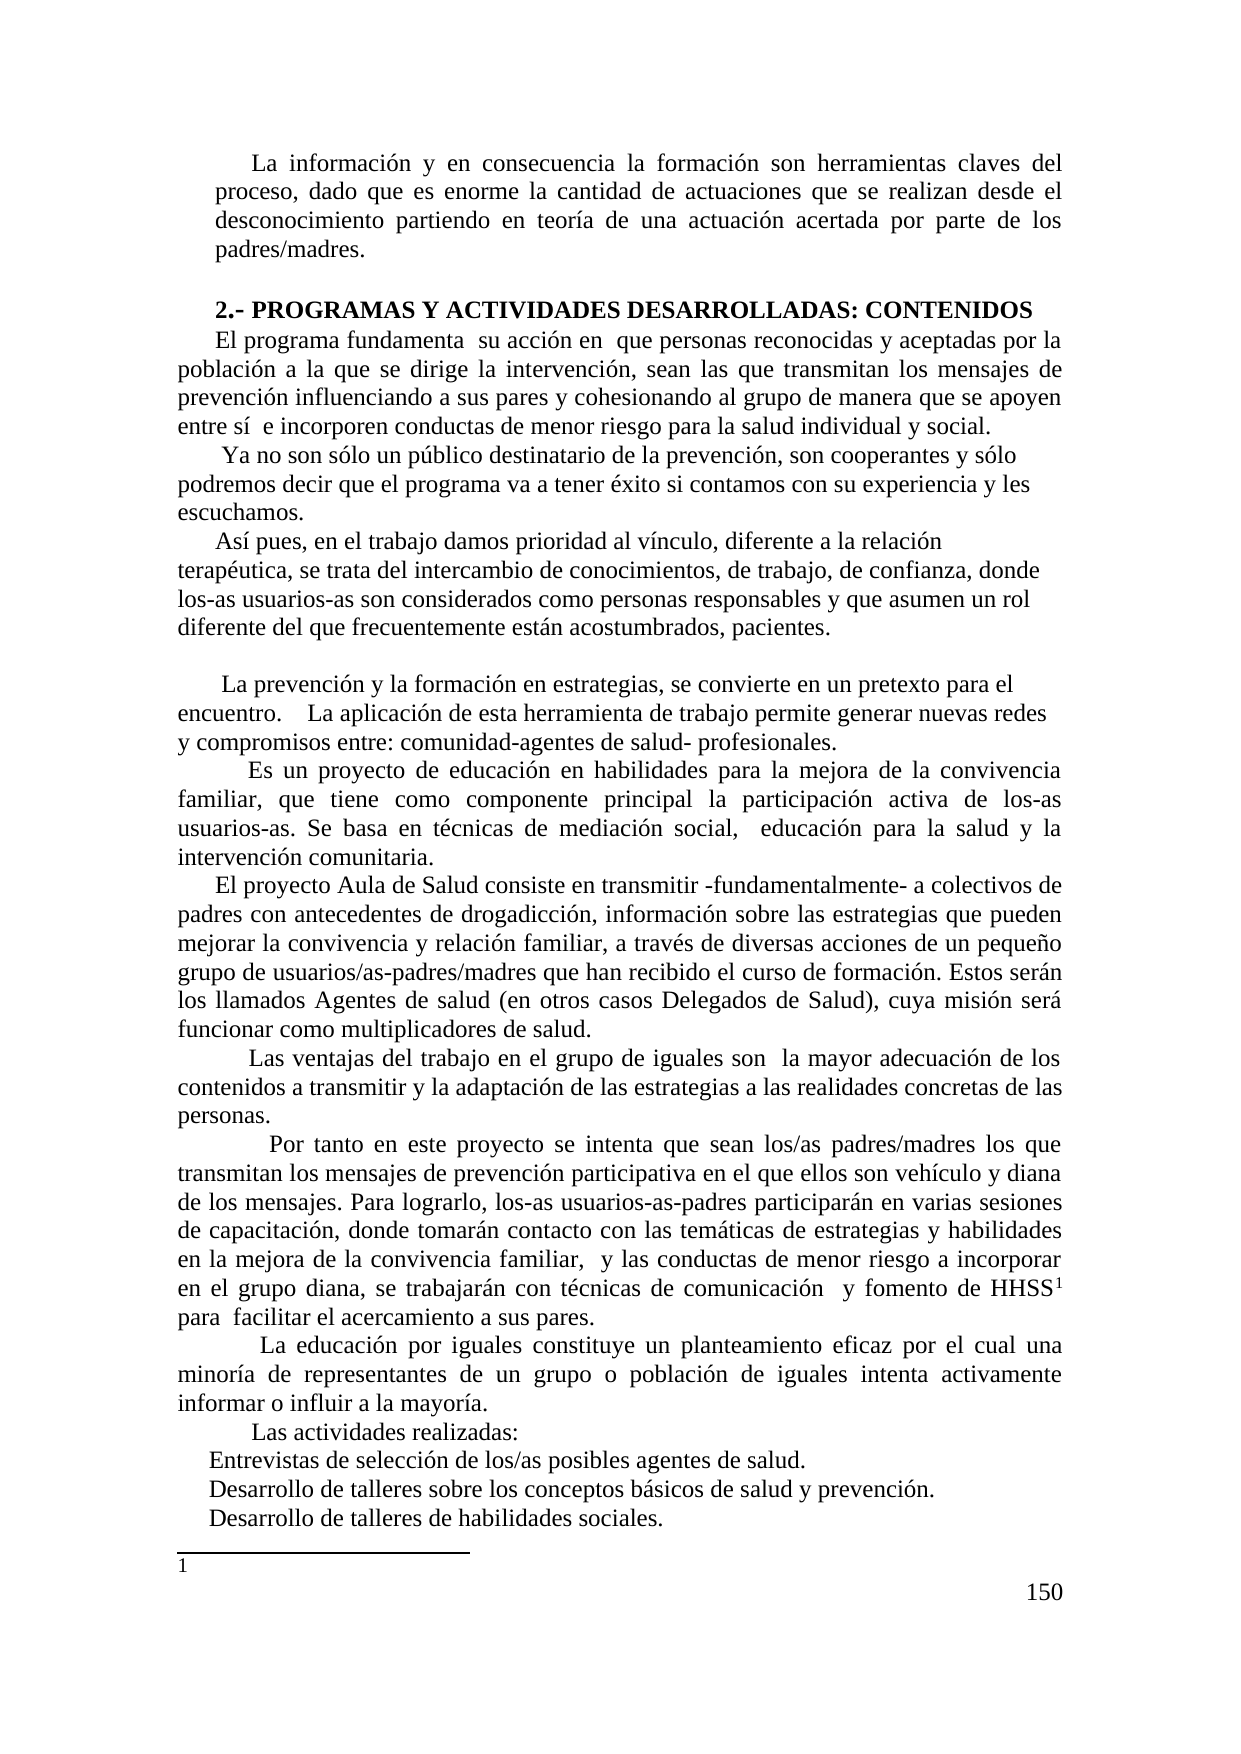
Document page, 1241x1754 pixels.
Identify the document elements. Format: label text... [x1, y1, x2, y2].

text 2.- PROGRAMAS Y ACTIVIDADES DESARROLLADAS: CONTENIDOS [215, 291, 1063, 325]
text Entrevistas de selección de los/as posibles agentes de salud. [177, 1446, 1063, 1474]
text La información y en consecuencia la formación son herramientas claves del proceso, dado que es enorme la cantidad de actuaciones que se realizan desde el desconocimiento partiendo en teoría de una actuación acertada por parte de los padres/madres. [215, 148, 1063, 263]
text La educación por iguales constituye un planteamiento eficaz por el cual una minoría de representantes de un grupo o población de iguales intenta activamente informar o influir a la mayoría. [177, 1331, 1063, 1417]
text Así pues, en el trabajo damos prioridad al vínculo, diferente a la relación terapéutica, se trata del intercambio de conocimientos, de trabajo, de confianza, donde los-as usuarios-as son considerados como personas responsables y que asumen un rol diferente del que frecuentemente están acostumbrados, pacientes. [177, 526, 1063, 641]
text Por tanto en este proyecto se intenta que sean los/as padres/madres los que transmitan los mensajes de prevención participativa en el que ellos son vehículo y diana de los mensajes. Para lograrlo, los-as usuarios-as-padres participarán en varias sesiones de capacitación, donde tomarán contacto con las temáticas de estrategias y habilidades en la mejora de la convivencia familiar, y las conductas de menor riesgo a incorporar en el grupo diana, se trabajarán con técnicas de comunicación y fomento de HHSS para facilitar el acercamiento a sus pares. [177, 1129, 1063, 1331]
text Ya no son sólo un público destinatario de la prevención, son cooperantes y sólo podremos decir que el programa va a tener éxito si contamos con su experiencia y les escuchamos. [177, 440, 1063, 526]
text Es un proyecto de educación en habilidades para la mejora de la convivencia familiar, que tiene como componente principal la participación activa de los-as usuarios-as. Se basa en técnicas de mediación social, educación para la salud y la intervención comunitaria. [177, 756, 1063, 871]
text Las ventajas del trabajo en el grupo de iguales son la mayor adecuación de los contenidos a transmitir y la adaptación de las estrategias a las realidades concretas de las personas. [177, 1043, 1063, 1129]
text La prevención y la formación en estrategias, se convierte en un pretexto para el encuentro. La aplicación de esta herramienta de trabajo permite generar nuevas redes y compromisos entre: comunidad-agentes de salud- profesionales. [177, 669, 1063, 756]
text El proyecto Aula de Salud consiste en transmitir -fundamentalmente- a colectivos de padres con antecedentes de drogadicción, información sobre las estrategias que pueden mejorar la convivencia y relación familiar, a través de diversas acciones de un pequeño grupo de usuarios/as-padres/madres que han recibido el curso de formación. Estos serán los llamados Agentes de salud (en otros casos Delegados de Salud), cuya misión será funcionar como multiplicadores de salud. [177, 871, 1063, 1043]
text Desarrollo de talleres de habilidades sociales. [177, 1503, 1063, 1532]
text Desarrollo de talleres sobre los conceptos básicos de salud y prevención. [177, 1474, 1063, 1503]
text Las actividades realizadas: [177, 1417, 1063, 1446]
text El programa fundamenta su acción en que personas reconocidas y aceptadas por la población a la que se dirige la intervención, sean las que transmitan los mensajes de prevención influenciando a sus pares y cohesionando al grupo de manera que se apoyen entre sí e incorporen conductas de menor riesgo para la salud individual y social. [177, 325, 1063, 440]
